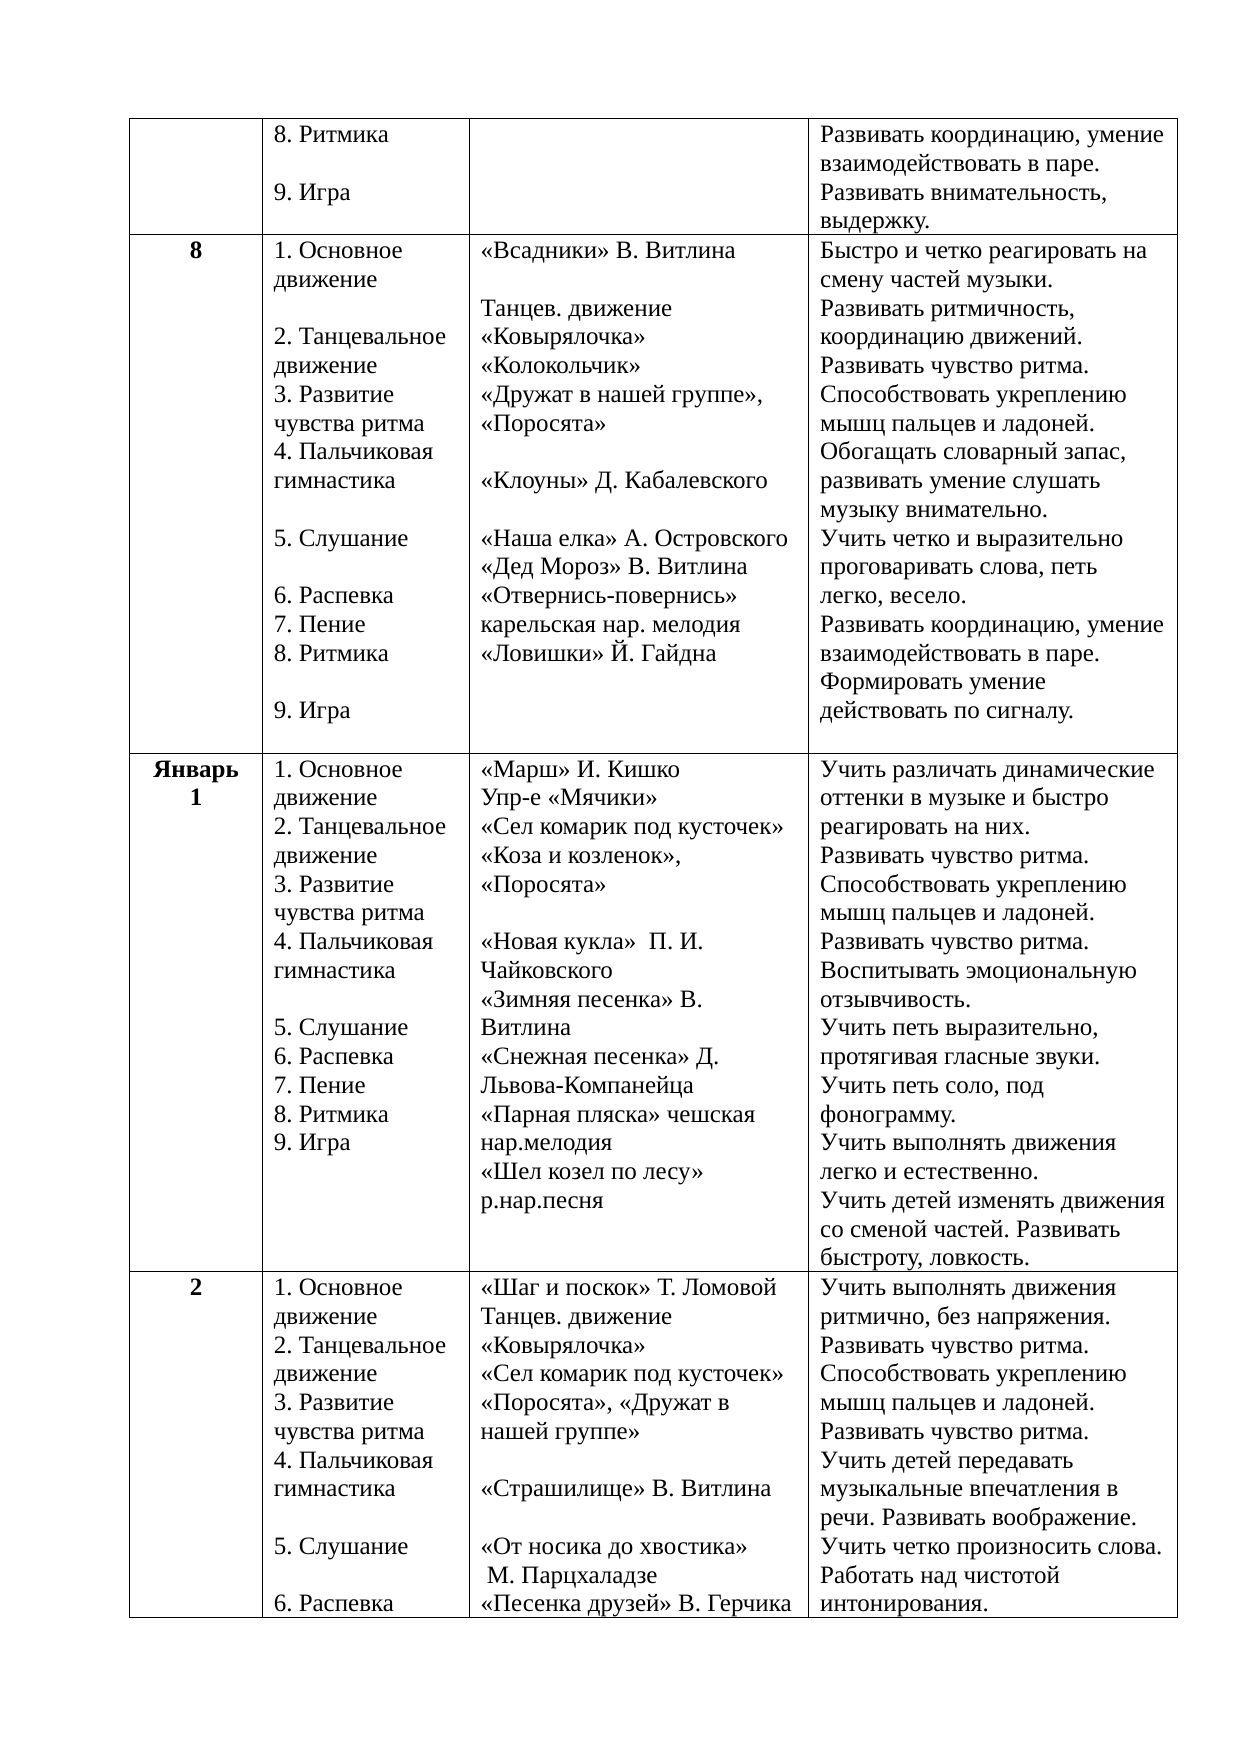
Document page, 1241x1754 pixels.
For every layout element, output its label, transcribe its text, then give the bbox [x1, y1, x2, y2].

table_cell Быстро и четко реагировать на смену частей музыки. Развивать ритмичность, координацию движений. Развивать чувство ритма. Способствовать укреплению мышц пальцев и ладоней. Обогащать словарный запас, развивать умение слушать музыку внимательно. Учить четко и выразительно проговаривать слова, петь легко, весело. Развивать координацию, умение взаимодействовать в паре. Формировать умение действовать по сигналу. [809, 235, 1177, 753]
table_cell «Марш» И. Кишко Упр-е «Мячики» «Сел комарик под кусточек» «Коза и козленок», «Поросята» «Новая кукла» П. И. Чайковского «Зимняя песенка» В. Витлина «Снежная песенка» Д. Львова-Компанейца «Парная пляска» чешская нар.мелодия «Шел козел по лесу» р.нар.песня [470, 754, 808, 1271]
table_cell 1. Основное движение 2. Танцевальное движение 3. Развитие чувства ритма 4. Пальчиковая гимнастика 5. Слушание 6. Распевка [263, 1272, 469, 1617]
table_cell [130, 119, 262, 234]
table_cell 2 [130, 1272, 262, 1617]
table_cell 1. Основное движение 2. Танцевальное движение 3. Развитие чувства ритма 4. Пальчиковая гимнастика 5. Слушание 6. Распевка 7. Пение 8. Ритмика 9. Игра [263, 235, 469, 753]
table_cell «Всадники» В. Витлина Танцев. движение «Ковырялочка» «Колокольчик» «Дружат в нашей группе», «Поросята» «Клоуны» Д. Кабалевского «Наша елка» А. Островского «Дед Мороз» В. Витлина «Отвернись-повернись» карельская нар. мелодия «Ловишки» Й. Гайдна [470, 235, 808, 753]
table_cell Январь 1 [130, 754, 262, 1271]
table_cell 8 [130, 235, 262, 753]
table_cell 8. Ритмика 9. Игра [263, 119, 469, 234]
table_cell [470, 119, 808, 234]
table_cell Учить выполнять движения ритмично, без напряжения. Развивать чувство ритма. Способствовать укреплению мышц пальцев и ладоней. Развивать чувство ритма. Учить детей передавать музыкальные впечатления в речи. Развивать воображение. Учить четко произносить слова. Работать над чистотой интонирования. [809, 1272, 1177, 1617]
table_cell 1. Основное движение 2. Танцевальное движение 3. Развитие чувства ритма 4. Пальчиковая гимнастика 5. Слушание 6. Распевка 7. Пение 8. Ритмика 9. Игра [263, 754, 469, 1271]
table_cell Развивать координацию, умение взаимодействовать в паре. Развивать внимательность, выдержку. [809, 119, 1177, 234]
table_cell «Шаг и поскок» Т. Ломовой Танцев. движение «Ковырялочка» «Сел комарик под кусточек» «Поросята», «Дружат в нашей группе» «Страшилище» В. Витлина «От носика до хвостика» М. Парцхаладзе «Песенка друзей» В. Герчика [470, 1272, 808, 1617]
table_cell Учить различать динамические оттенки в музыке и быстро реагировать на них. Развивать чувство ритма. Способствовать укреплению мышц пальцев и ладоней. Развивать чувство ритма. Воспитывать эмоциональную отзывчивость. Учить петь выразительно, протягивая гласные звуки. Учить петь соло, под фонограмму. Учить выполнять движения легко и естественно. Учить детей изменять движения со сменой частей. Развивать быстроту, ловкость. [809, 754, 1177, 1271]
